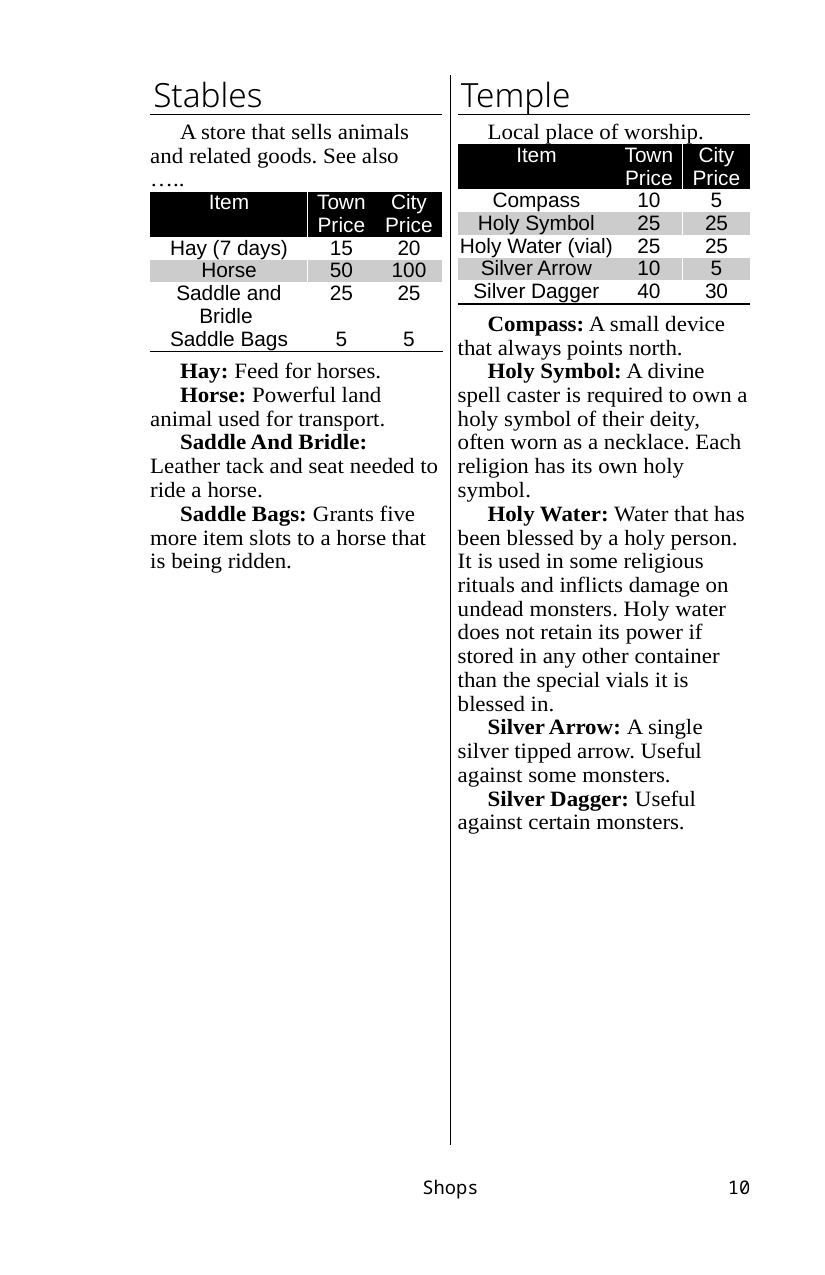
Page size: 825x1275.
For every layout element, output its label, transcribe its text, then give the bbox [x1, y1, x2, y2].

table_cell 25 [683, 212, 750, 235]
table_cell 25 [683, 235, 750, 258]
text Silver Arrow: A single silver tipped arrow. Useful against some monsters. [457, 716, 750, 787]
table_cell Silver Dagger [458, 280, 615, 303]
table_cell 25 [375, 282, 442, 328]
table_cell 100 [375, 260, 442, 282]
table_cell Holy Water (vial) [458, 235, 615, 258]
text Holy symbol: A divine spell caster is required to own a holy symbol of their deity, often worn as a necklace. Each religion has its own holy symbol. [457, 360, 750, 502]
table_cell Silver Arrow [458, 258, 615, 280]
table_cell 25 [308, 282, 375, 328]
table_cell 5 [683, 258, 750, 280]
table_cell 10 [615, 190, 682, 212]
text Silver Dagger: Useful against certain monsters. [457, 787, 750, 834]
table_cell 20 [375, 237, 442, 260]
table_cell 5 [375, 328, 442, 351]
subtitle Stables [150, 75, 442, 114]
table_header Item [458, 144, 615, 189]
text Horse: Powerful land animal used for transport. [150, 384, 442, 431]
table_header Town Price [615, 144, 682, 189]
table_cell Horse [150, 260, 307, 282]
table_cell 30 [683, 280, 750, 303]
text Saddle and Bridle: Leather tack and seat needed to ride a horse. [150, 431, 442, 502]
text Holy water: Water that has been blessed by a holy person. It is used in some religious rituals and inflicts damage on undead monsters. Holy water does not retain its power if stored in any other container than the special vials it is blessed in. [457, 502, 750, 716]
table_header Town Price [308, 192, 375, 237]
table_cell Hay (7 days) [150, 237, 307, 260]
text Local place of worship. [457, 120, 750, 144]
table_header Item [150, 192, 307, 237]
table_header City Price [375, 192, 442, 237]
table_cell Saddle and Bridle [150, 282, 307, 328]
table_cell 5 [683, 190, 750, 212]
table_cell Holy Symbol [458, 212, 615, 235]
table_cell Saddle Bags [150, 328, 307, 351]
table_cell 40 [615, 280, 682, 303]
table_cell 10 [615, 258, 682, 280]
table_header City Price [683, 144, 750, 189]
table_cell 5 [308, 328, 375, 351]
text Hay: Feed for horses. [150, 360, 442, 384]
table_cell Compass [458, 190, 615, 212]
text Saddle Bags: Grants five more item slots to a horse that is being ridden. [150, 502, 442, 573]
table_cell 15 [308, 237, 375, 260]
subtitle Temple [457, 75, 750, 114]
table_cell 25 [615, 235, 682, 258]
table_cell 25 [615, 212, 682, 235]
text A store that sells animals and related goods. See also ….. [150, 120, 442, 192]
text Compass: A small device that always points north. [457, 312, 750, 360]
table_cell 50 [308, 260, 375, 282]
